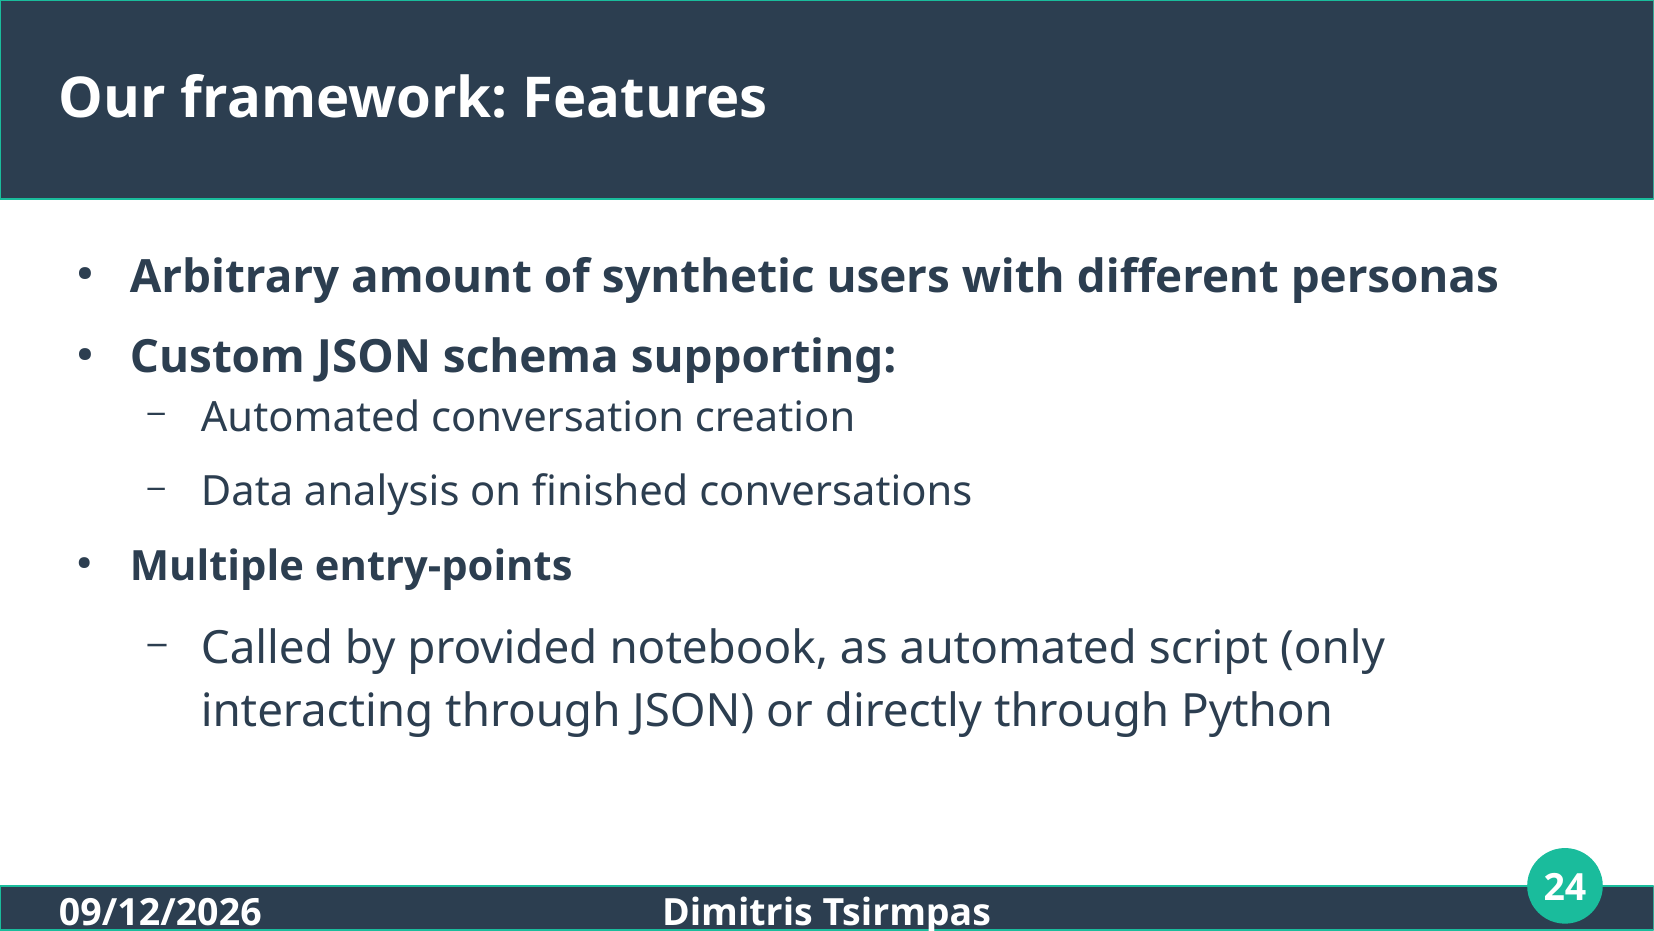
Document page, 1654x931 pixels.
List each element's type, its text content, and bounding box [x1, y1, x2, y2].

list Arbitrary amount of synthetic users with different personas Custom JSON schema supporting: Automated conversation creation Data analysis on finished conversations Multiple entry-points Called by provided notebook, as automated script (only interacting through JSON) or directly through Python [59, 243, 1595, 864]
title Our framework: Features [59, 37, 1595, 155]
